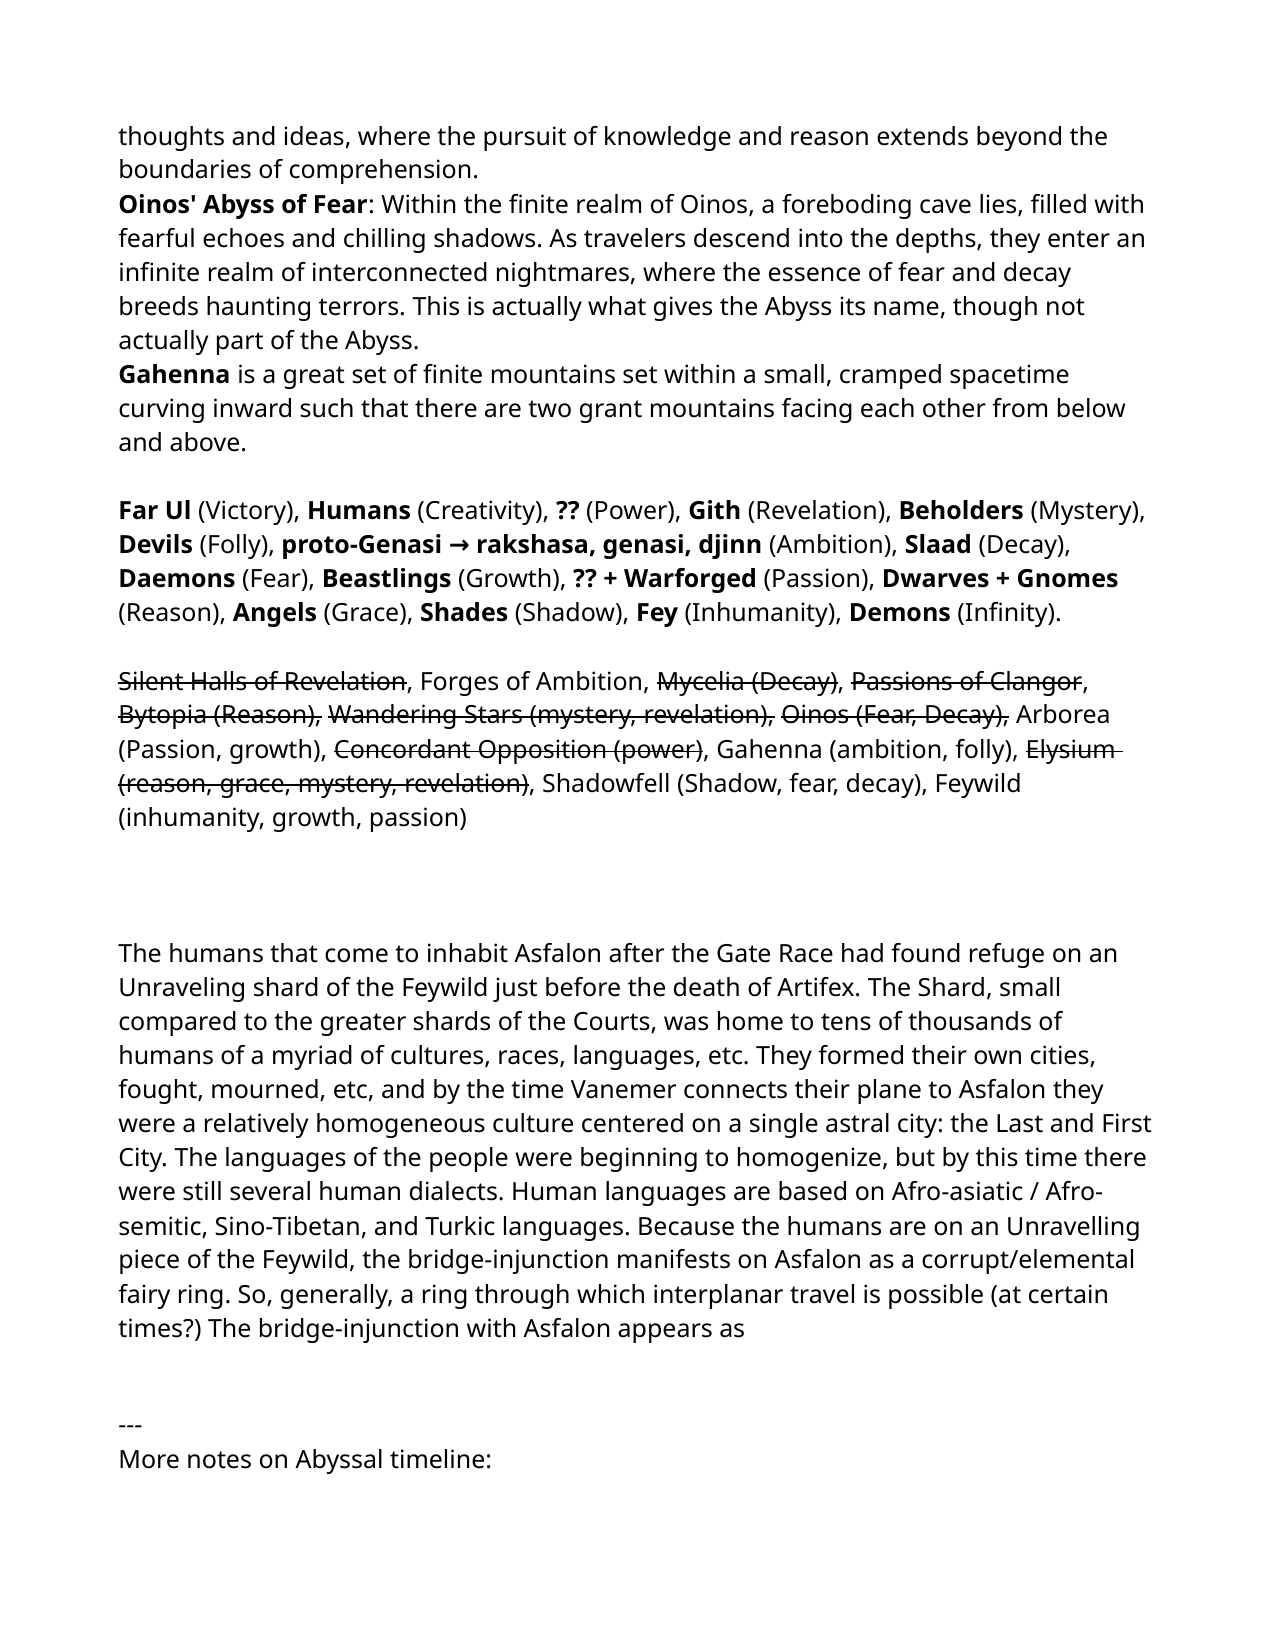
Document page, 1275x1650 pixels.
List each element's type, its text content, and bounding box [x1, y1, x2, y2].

text thoughts and ideas, where the pursuit of knowledge and reason extends beyond the boundaries of comprehension. [118, 118, 1157, 186]
text Gahenna is a great set of finite mountains set within a small, cramped spacetime curving inward such that there are two grant mountains facing each other from below and above. [118, 357, 1157, 459]
text The humans that come to inhabit Asfalon after the Gate Race had found refuge on an Unraveling shard of the Feywild just before the death of Artifex. The Shard, small compared to the greater shards of the Courts, was home to tens of thousands of humans of a myriad of cultures, races, languages, etc. They formed their own cities, fought, mourned, etc, and by the time Vanemer connects their plane to Asfalon they were a relatively homogeneous culture centered on a single astral city: the Last and First City. The languages of the people were beginning to homogenize, but by this time there were still several human dialects. Human languages are based on Afro-asiatic / Afro-semitic, Sino-Tibetan, and Turkic languages. Because the humans are on an Unravelling piece of the Feywild, the bridge-injunction manifests on Asfalon as a corrupt/elemental fairy ring. So, generally, a ring through which interplanar travel is possible (at certain times?) The bridge-injunction with Asfalon appears as [118, 936, 1157, 1344]
text Silent Halls of Revelation, Forges of Ambition, Mycelia (Decay), Passions of Clangor, Bytopia (Reason), Wandering Stars (mystery, revelation), Oinos (Fear, Decay), Arborea (Passion, growth), Concordant Opposition (power), Gahenna (ambition, folly), Elysium (reason, grace, mystery, revelation), Shadowfell (Shadow, fear, decay), Feywild (inhumanity, growth, passion) [118, 663, 1157, 833]
text More notes on Abyssal timeline: [118, 1441, 1157, 1475]
text --- [118, 1407, 1157, 1441]
text Far Ul (Victory), Humans (Creativity), ?? (Power), Gith (Revelation), Beholders (Mystery), Devils (Folly), proto-Genasi → rakshasa, genasi, djinn (Ambition), Slaad (Decay), Daemons (Fear), Beastlings (Growth), ?? + Warforged (Passion), Dwarves + Gnomes (Reason), Angels (Grace), Shades (Shadow), Fey (Inhumanity), Demons (Infinity). [118, 493, 1157, 629]
text Oinos' Abyss of Fear: Within the finite realm of Oinos, a foreboding cave lies, filled with fearful echoes and chilling shadows. As travelers descend into the depths, they enter an infinite realm of interconnected nightmares, where the essence of fear and decay breeds haunting terrors. This is actually what gives the Abyss its name, though not actually part of the Abyss. [118, 186, 1157, 357]
